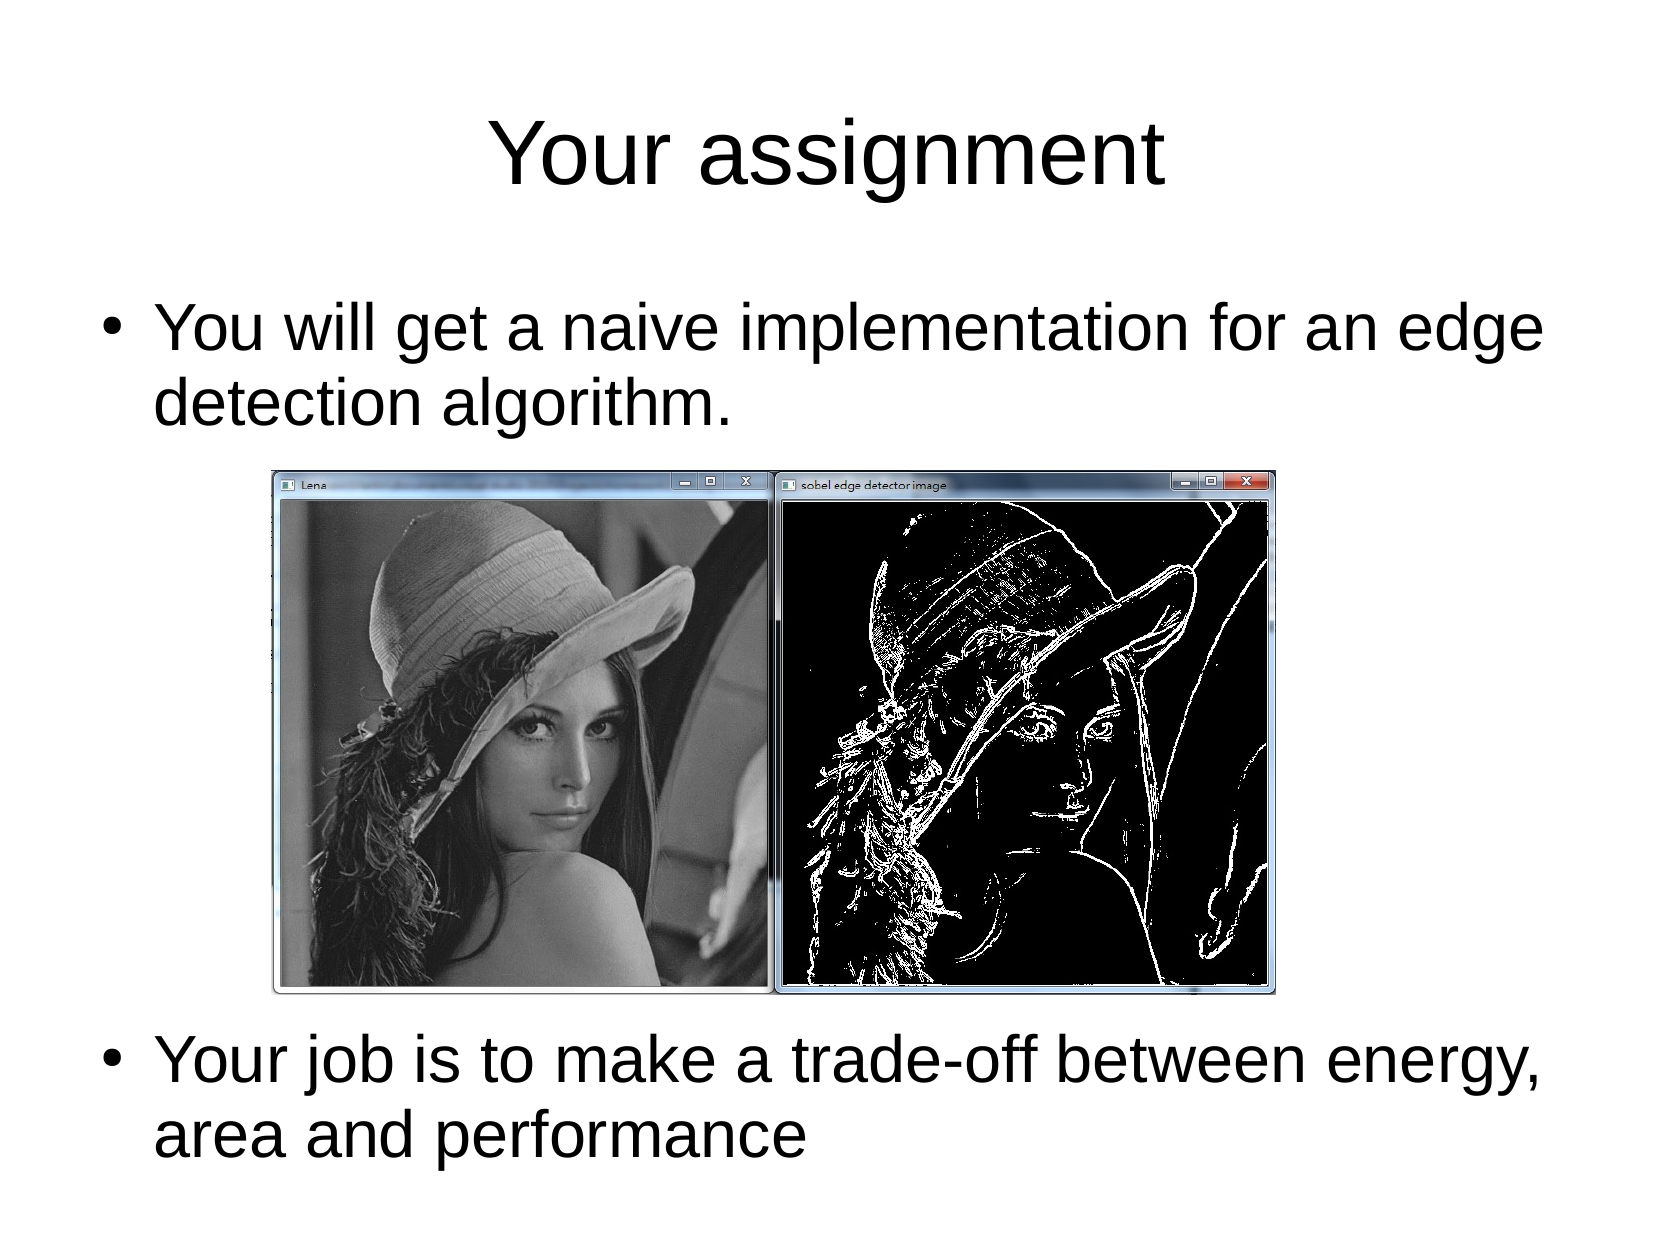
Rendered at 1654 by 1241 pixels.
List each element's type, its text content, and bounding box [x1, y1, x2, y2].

list You will get a naive implementation for an edge detection algorithm. Your job is to make a trade-off between energy, area and performance [82, 290, 1571, 1186]
title Your assignment [82, 49, 1571, 257]
picture [271, 470, 1276, 995]
